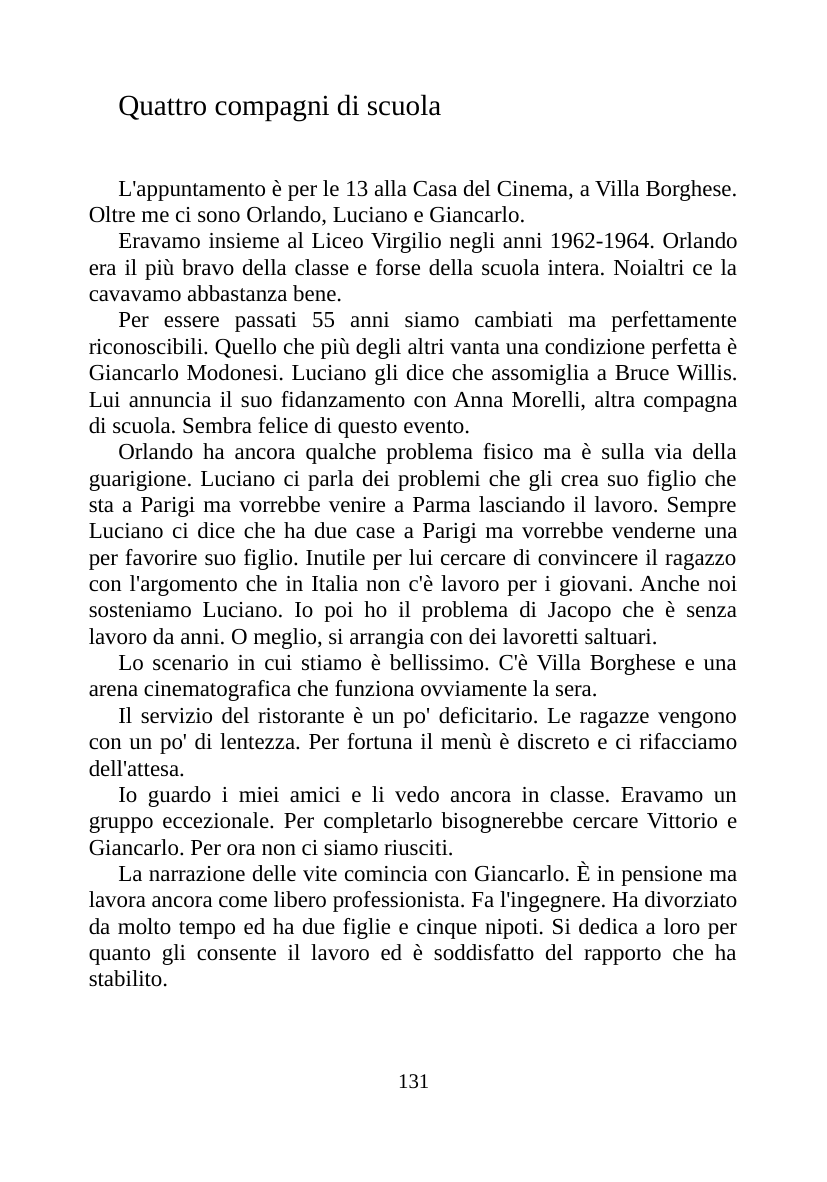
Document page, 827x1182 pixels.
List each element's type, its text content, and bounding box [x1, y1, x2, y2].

text La narrazione delle vite comincia con Giancarlo. È in pensione ma lavora ancora come libero professionista. Fa l'ingegnere. Ha divorziato da molto tempo ed ha due figlie e cinque nipoti. Si dedica a loro per quanto gli consente il lavoro ed è soddisfatto del rapporto che ha stabilito. [88, 860, 738, 992]
text Per essere passati 55 anni siamo cambiati ma perfettamente riconoscibili. Quello che più degli altri vanta una condizione perfetta è Giancarlo Modonesi. Luciano gli dice che assomiglia a Bruce Willis. Lui annuncia il suo fidanzamento con Anna Morelli, altra compagna di scuola. Sembra felice di questo evento. [88, 307, 738, 438]
text Orlando ha ancora qualche problema fisico ma è sulla via della guarigione. Luciano ci parla dei problemi che gli crea suo figlio che sta a Parigi ma vorrebbe venire a Parma lasciando il lavoro. Sempre Luciano ci dice che ha due case a Parigi ma vorrebbe venderne una per favorire suo figlio. Inutile per lui cercare di convincere il ragazzo con l'argomento che in Italia non c'è lavoro per i giovani. Anche noi sosteniamo Luciano. Io poi ho il problema di Jacopo che è senza lavoro da anni. O meglio, si arrangia con dei lavoretti saltuari. [88, 438, 738, 649]
text Il servizio del ristorante è un po' deficitario. Le ragazze vengono con un po' di lentezza. Per fortuna il menù è discreto e ci rifacciamo dell'attesa. [88, 702, 738, 781]
subtitle Quattro compagni di scuola [88, 88, 738, 122]
text Eravamo insieme al Liceo Virgilio negli anni 1962-1964. Orlando era il più bravo della classe e forse della scuola intera. Noialtri ce la cavavamo abbastanza bene. [88, 227, 738, 307]
text Lo scenario in cui stiamo è bellissimo. C'è Villa Borghese e una arena cinematografica che funziona ovviamente la sera. [88, 649, 738, 702]
text Io guardo i miei amici e li vedo ancora in classe. Eravamo un gruppo eccezionale. Per completarlo bisognerebbe cercare Vittorio e Giancarlo. Per ora non ci siamo riusciti. [88, 781, 738, 860]
text L'appuntamento è per le 13 alla Casa del Cinema, a Villa Borghese. Oltre me ci sono Orlando, Luciano e Giancarlo. [88, 175, 738, 227]
